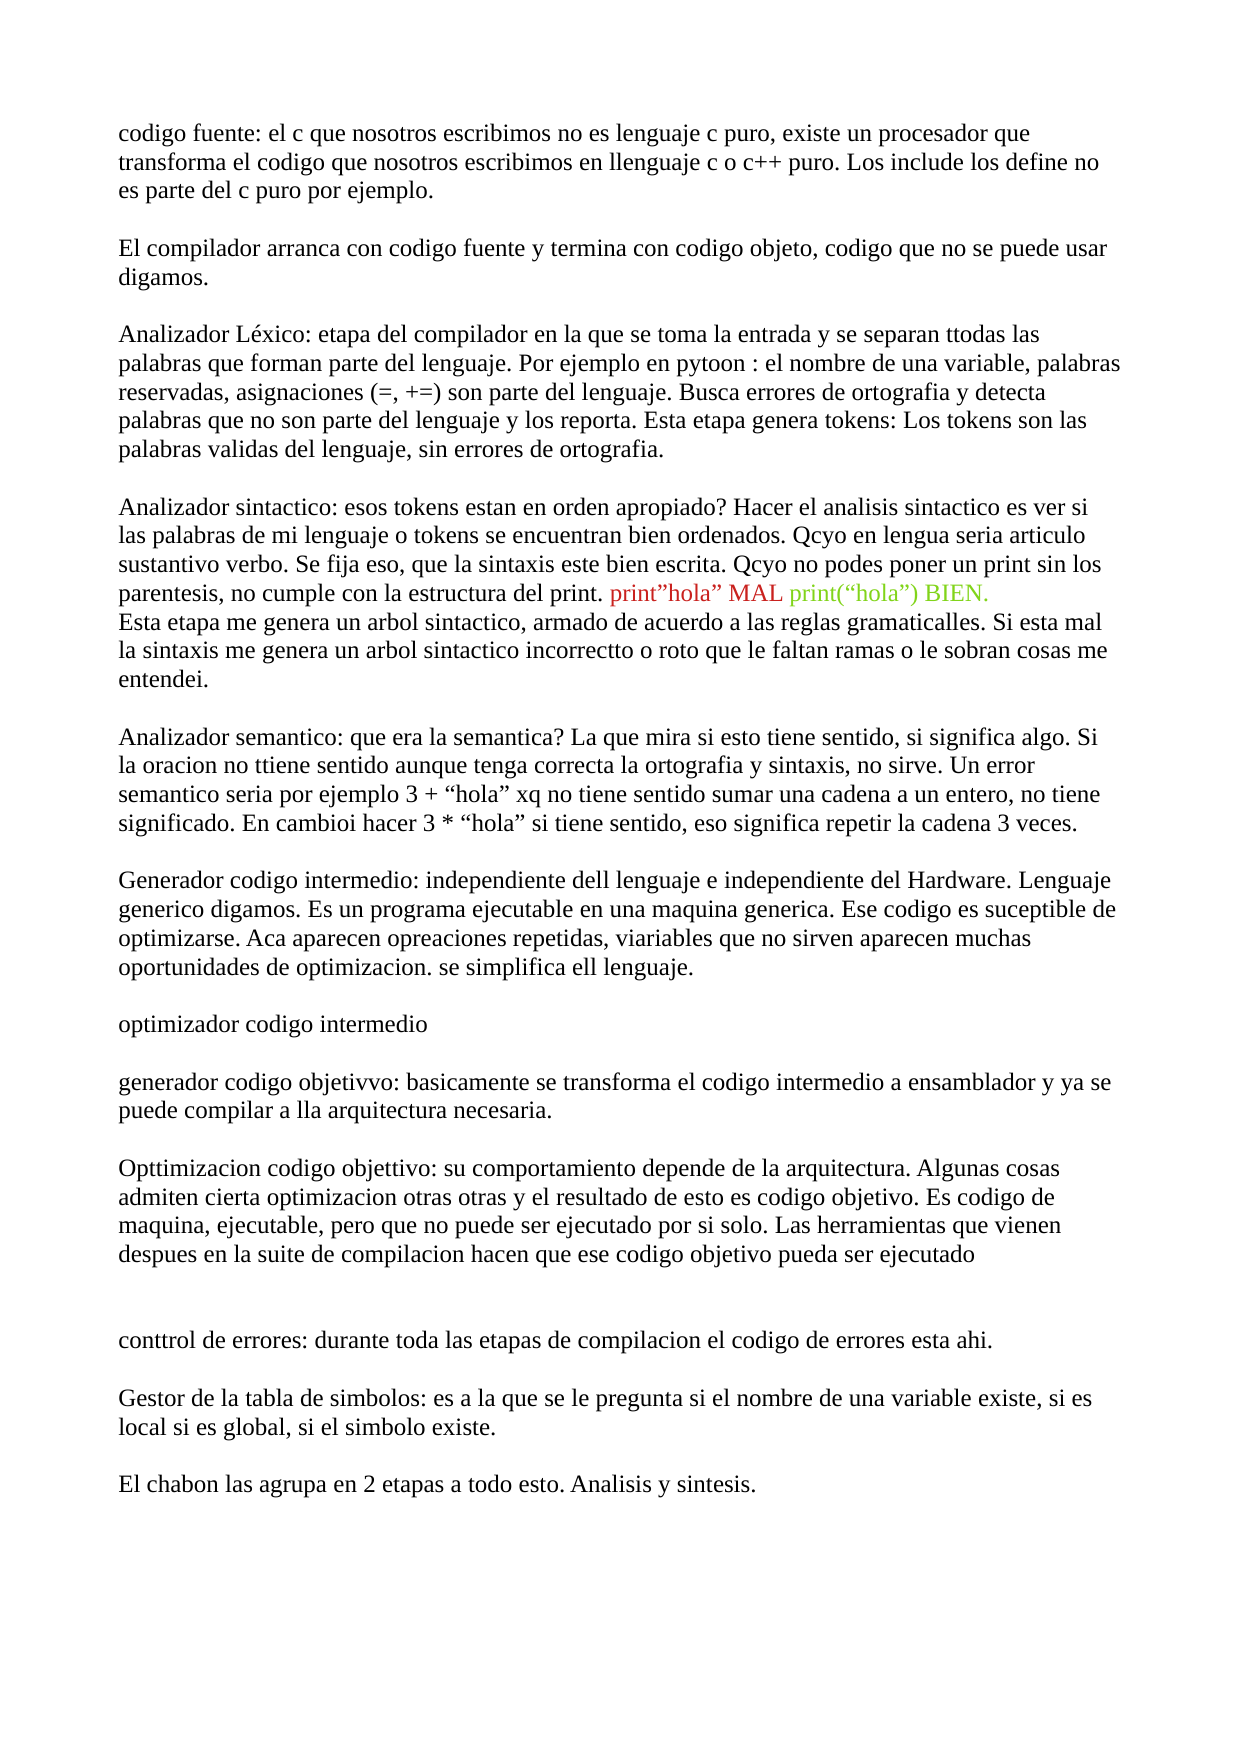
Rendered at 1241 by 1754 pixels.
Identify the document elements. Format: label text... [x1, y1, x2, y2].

text codigo fuente: el c que nosotros escribimos no es lenguaje c puro, existe un procesador que transforma el codigo que nosotros escribimos en llenguaje c o c++ puro. Los include los define no es parte del c puro por ejemplo. [118, 118, 1122, 204]
text Generador codigo intermedio: independiente dell lenguaje e independiente del Hardware. Lenguaje generico digamos. Es un programa ejecutable en una maquina generica. Ese codigo es suceptible de optimizarse. Aca aparecen opreaciones repetidas, viariables que no sirven aparecen muchas oportunidades de optimizacion. se simplifica ell lenguaje. [118, 866, 1122, 981]
text optimizador codigo intermedio [118, 1009, 1122, 1038]
text El chabon las agrupa en 2 etapas a todo esto. Analisis y sintesis. [118, 1469, 1122, 1498]
text generador codigo objetivvo: basicamente se transforma el codigo intermedio a ensamblador y ya se puede compilar a lla arquitectura necesaria. [118, 1067, 1122, 1124]
text Analizador sintactico: esos tokens estan en orden apropiado? Hacer el analisis sintactico es ver si las palabras de mi lenguaje o tokens se encuentran bien ordenados. Qcyo en lengua seria articulo sustantivo verbo. Se fija eso, que la sintaxis este bien escrita. Qcyo no podes poner un print sin los parentesis, no cumple con la estructura del print. print”hola” MAL print(“hola”) BIEN. [118, 492, 1122, 607]
text Esta etapa me genera un arbol sintactico, armado de acuerdo a las reglas gramaticalles. Si esta mal la sintaxis me genera un arbol sintactico incorrectto o roto que le faltan ramas o le sobran cosas me entendei. [118, 607, 1122, 693]
text El compilador arranca con codigo fuente y termina con codigo objeto, codigo que no se puede usar digamos. [118, 233, 1122, 291]
text Analizador semantico: que era la semantica? La que mira si esto tiene sentido, si significa algo. Si la oracion no ttiene sentido aunque tenga correcta la ortografia y sintaxis, no sirve. Un error semantico seria por ejemplo 3 + “hola” xq no tiene sentido sumar una cadena a un entero, no tiene significado. En cambioi hacer 3 * “hola” si tiene sentido, eso significa repetir la cadena 3 veces. [118, 722, 1122, 837]
text Opttimizacion codigo objettivo: su comportamiento depende de la arquitectura. Algunas cosas admiten cierta optimizacion otras otras y el resultado de esto es codigo objetivo. Es codigo de maquina, ejecutable, pero que no puede ser ejecutado por si solo. Las herramientas que vienen despues en la suite de compilacion hacen que ese codigo objetivo pueda ser ejecutado [118, 1153, 1122, 1268]
text Gestor de la tabla de simbolos: es a la que se le pregunta si el nombre de una variable existe, si es local si es global, si el simbolo existe. [118, 1383, 1122, 1441]
text Analizador Léxico: etapa del compilador en la que se toma la entrada y se separan ttodas las palabras que forman parte del lenguaje. Por ejemplo en pytoon : el nombre de una variable, palabras reservadas, asignaciones (=, +=) son parte del lenguaje. Busca errores de ortografia y detecta palabras que no son parte del lenguaje y los reporta. Esta etapa genera tokens: Los tokens son las palabras validas del lenguaje, sin errores de ortografia. [118, 319, 1122, 463]
text conttrol de errores: durante toda las etapas de compilacion el codigo de errores esta ahi. [118, 1326, 1122, 1354]
